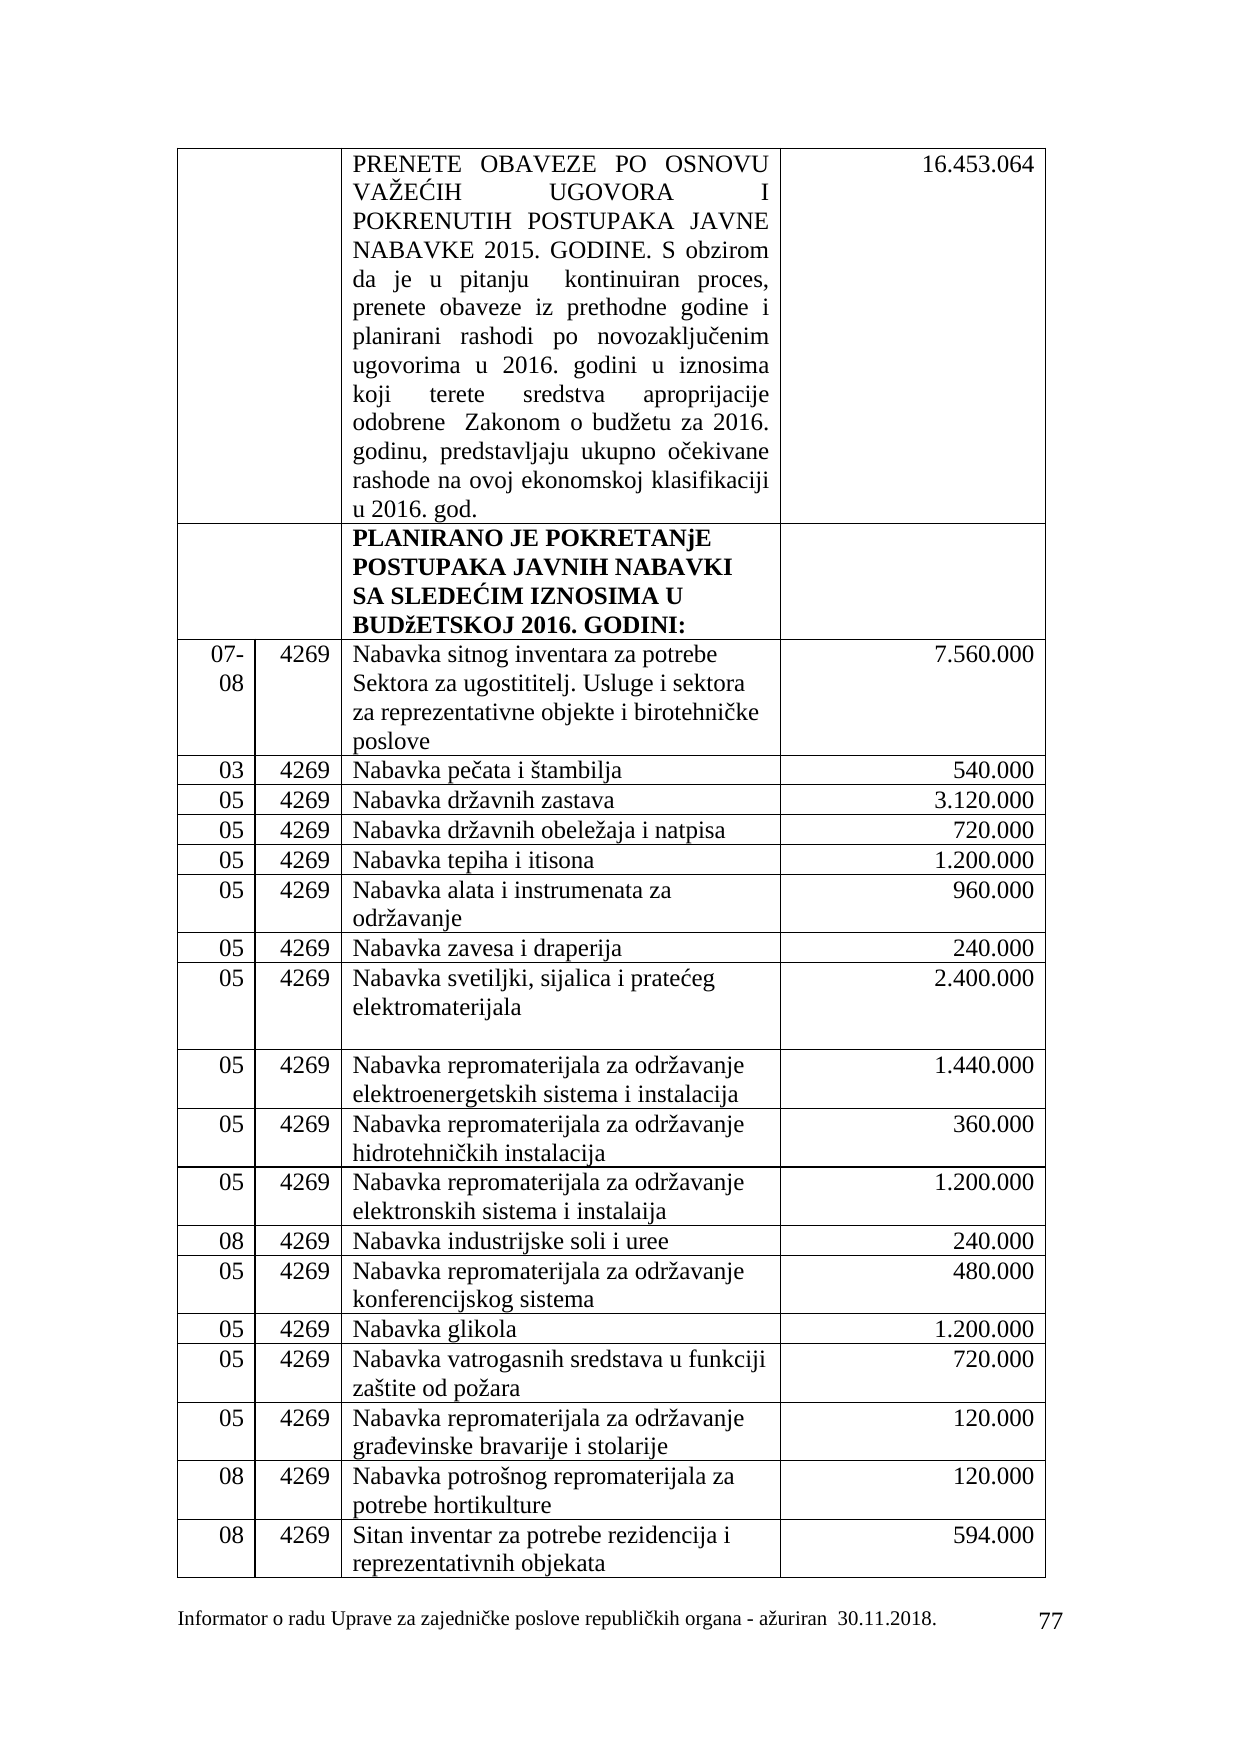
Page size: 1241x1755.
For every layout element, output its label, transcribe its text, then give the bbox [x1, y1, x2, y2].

table_cell 03 [178, 756, 254, 784]
table_cell 4269 [256, 1168, 341, 1225]
table_cell 594.000 [781, 1520, 1045, 1577]
table_cell 720.000 [781, 1344, 1045, 1402]
table_cell 05 [178, 1050, 254, 1108]
table_cell 16.453.064 [781, 149, 1045, 522]
table_cell PLANIRANO JE POKRETANјE POSTUPAKA JAVNIH NABAVKI SA SLEDEĆIM IZNOSIMA U BUDžETSKOJ 2016. GODINI: [342, 524, 780, 638]
table_cell Nabavka repromaterijala za održavanje elektroenergetskih sistema i instalacija [342, 1050, 780, 1108]
table_cell Nabavka državnih obeležaja i natpisa [342, 815, 780, 844]
table_cell 1.200.000 [781, 1314, 1045, 1343]
table_cell Nabavka svetilјki, sijalica i pratećeg elektromaterijala [342, 963, 780, 1049]
table_cell 08 [178, 1226, 254, 1255]
table_cell 05 [178, 845, 254, 874]
table_cell 4269 [256, 1520, 341, 1577]
table_cell 960.000 [781, 875, 1045, 932]
table_cell 2.400.000 [781, 963, 1045, 1049]
table_cell 360.000 [781, 1109, 1045, 1166]
table_cell 05 [178, 1256, 254, 1313]
table_cell Nabavka glikola [342, 1314, 780, 1343]
table_cell Nabavka državnih zastava [342, 785, 780, 814]
table_cell 4269 [256, 1403, 341, 1460]
table_cell 4269 [256, 963, 341, 1049]
table_cell Nabavka repromaterijala za održavanje elektronskih sistema i instalaija [342, 1168, 780, 1225]
table_cell 240.000 [781, 1226, 1045, 1255]
table_cell 05 [178, 963, 254, 1049]
table_cell 540.000 [781, 756, 1045, 784]
table_cell [178, 149, 341, 522]
table_cell 480.000 [781, 1256, 1045, 1313]
table_cell Nabavka pečata i štambilјa [342, 756, 780, 784]
table_cell PRENETE OBAVEZE PO OSNOVU VAŽEĆIH UGOVORA I POKRENUTIH POSTUPAKA JAVNE NABAVKE 2015. GODINE. S obzirom da je u pitanju kontinuiran proces, prenete obaveze iz prethodne godine i planirani rashodi po novozaklјučenim ugovorima u 2016. godini u iznosima koji terete sredstva aproprijacije odobrene Zakonom o budžetu za 2016. godinu, predstavlјaju ukupno očekivane rashode na ovoj ekonomskoj klasifikaciji u 2016. god. [342, 149, 780, 522]
table_cell 4269 [256, 845, 341, 874]
table_cell 4269 [256, 933, 341, 962]
table_cell 05 [178, 785, 254, 814]
table_cell 05 [178, 875, 254, 932]
table_cell 4269 [256, 1109, 341, 1166]
table_cell 4269 [256, 1256, 341, 1313]
table_cell Nabavka industrijske soli i uree [342, 1226, 780, 1255]
table_cell 05 [178, 1344, 254, 1402]
table_cell Nabavka repromaterijala za održavanje građevinske bravarije i stolarije [342, 1403, 780, 1460]
table_cell 4269 [256, 1461, 341, 1519]
table_cell Nabavka alata i instrumenata za održavanje [342, 875, 780, 932]
table_cell 1.200.000 [781, 845, 1045, 874]
table_cell 4269 [256, 875, 341, 932]
table_cell [781, 524, 1045, 638]
table_cell Nabavka vatrogasnih sredstava u funkciji zaštite od požara [342, 1344, 780, 1402]
table_cell 05 [178, 1168, 254, 1225]
table_cell Sitan inventar za potrebe rezidencija i reprezentativnih objekata [342, 1520, 780, 1577]
table_cell 4269 [256, 1226, 341, 1255]
table_cell 7.560.000 [781, 640, 1045, 754]
table_cell 120.000 [781, 1403, 1045, 1460]
table_cell 120.000 [781, 1461, 1045, 1519]
table_cell 240.000 [781, 933, 1045, 962]
table_cell Nabavka repromaterijala za održavanje konferencijskog sistema [342, 1256, 780, 1313]
table_cell 05 [178, 933, 254, 962]
table_cell 08 [178, 1520, 254, 1577]
table_cell 720.000 [781, 815, 1045, 844]
table_cell Nabavka zavesa i draperija [342, 933, 780, 962]
table_cell 3.120.000 [781, 785, 1045, 814]
table_cell 4269 [256, 785, 341, 814]
table_cell 05 [178, 1109, 254, 1166]
table_cell 4269 [256, 756, 341, 784]
table_cell 4269 [256, 815, 341, 844]
table_cell [178, 524, 341, 638]
table_cell 05 [178, 815, 254, 844]
table_cell Nabavka repromaterijala za održavanje hidrotehničkih instalacija [342, 1109, 780, 1166]
table_cell 07-08 [178, 640, 254, 754]
table_cell 4269 [256, 1050, 341, 1108]
table_cell Nabavka sitnog inventara za potrebe Sektora za ugostititelј. Usluge i sektora za reprezentativne objekte i birotehničke poslove [342, 640, 780, 754]
table_cell 1.440.000 [781, 1050, 1045, 1108]
table_cell 1.200.000 [781, 1168, 1045, 1225]
table_cell Nabavka potrošnog repromaterijala za potrebe hortikulture [342, 1461, 780, 1519]
table_cell 4269 [256, 1344, 341, 1402]
table_cell Nabavka tepiha i itisona [342, 845, 780, 874]
table_cell 05 [178, 1314, 254, 1343]
table_cell 05 [178, 1403, 254, 1460]
table_cell 08 [178, 1461, 254, 1519]
table_cell 4269 [256, 1314, 341, 1343]
table_cell 4269 [256, 640, 341, 754]
